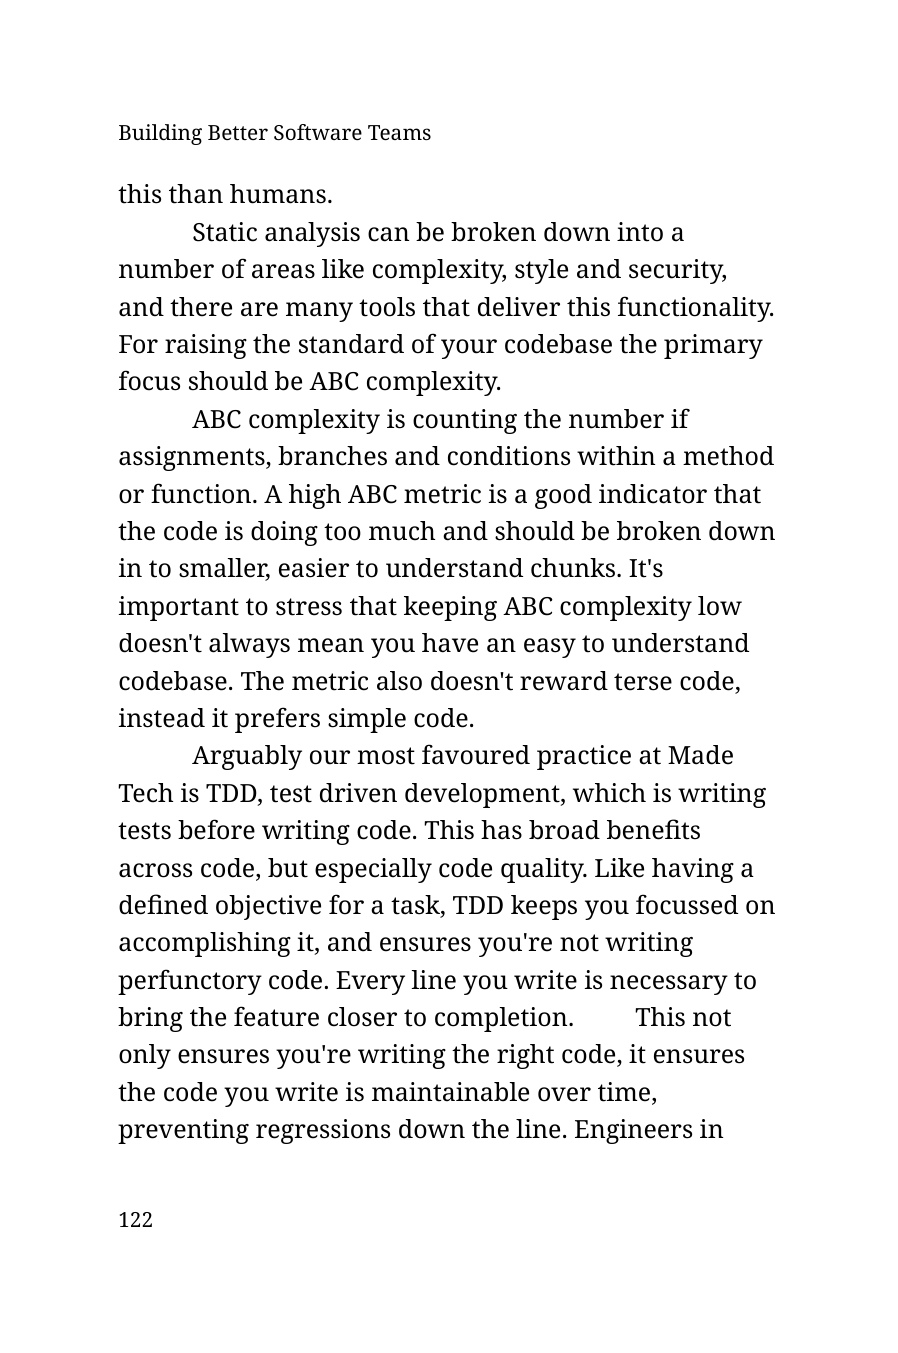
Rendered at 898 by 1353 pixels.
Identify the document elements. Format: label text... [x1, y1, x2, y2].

text this than humans. [118, 177, 779, 211]
text Static analysis can be broken down into a number of areas like complexity, style and security, and there are many tools that deliver this functionality. For raising the standard of your codebase the primary focus should be ABC complexity. [118, 214, 779, 398]
text Arguably our most favoured practice at Made Tech is TDD, test driven development, which is writing tests before writing code. This has broad benefits across code, but especially code quality. Like having a defined objective for a task, TDD keeps you focussed on accomplishing it, and ensures you're not writing perfunctory code. Every line you write is necessary to bring the feature closer to completion. This not only ensures you're writing the right code, it ensures the code you write is maintainable over time, preventing regressions down the line. Engineers in [118, 738, 779, 1146]
text ABC complexity is counting the number if assignments, branches and conditions within a method or function. A high ABC metric is a good indicator that the code is doing too much and should be broken down in to smaller, easier to understand chunks. It's important to stress that keeping ABC complexity low doesn't always mean you have an easy to understand codebase. The metric also doesn't reward terse code, instead it prefers simple code. [118, 401, 779, 735]
